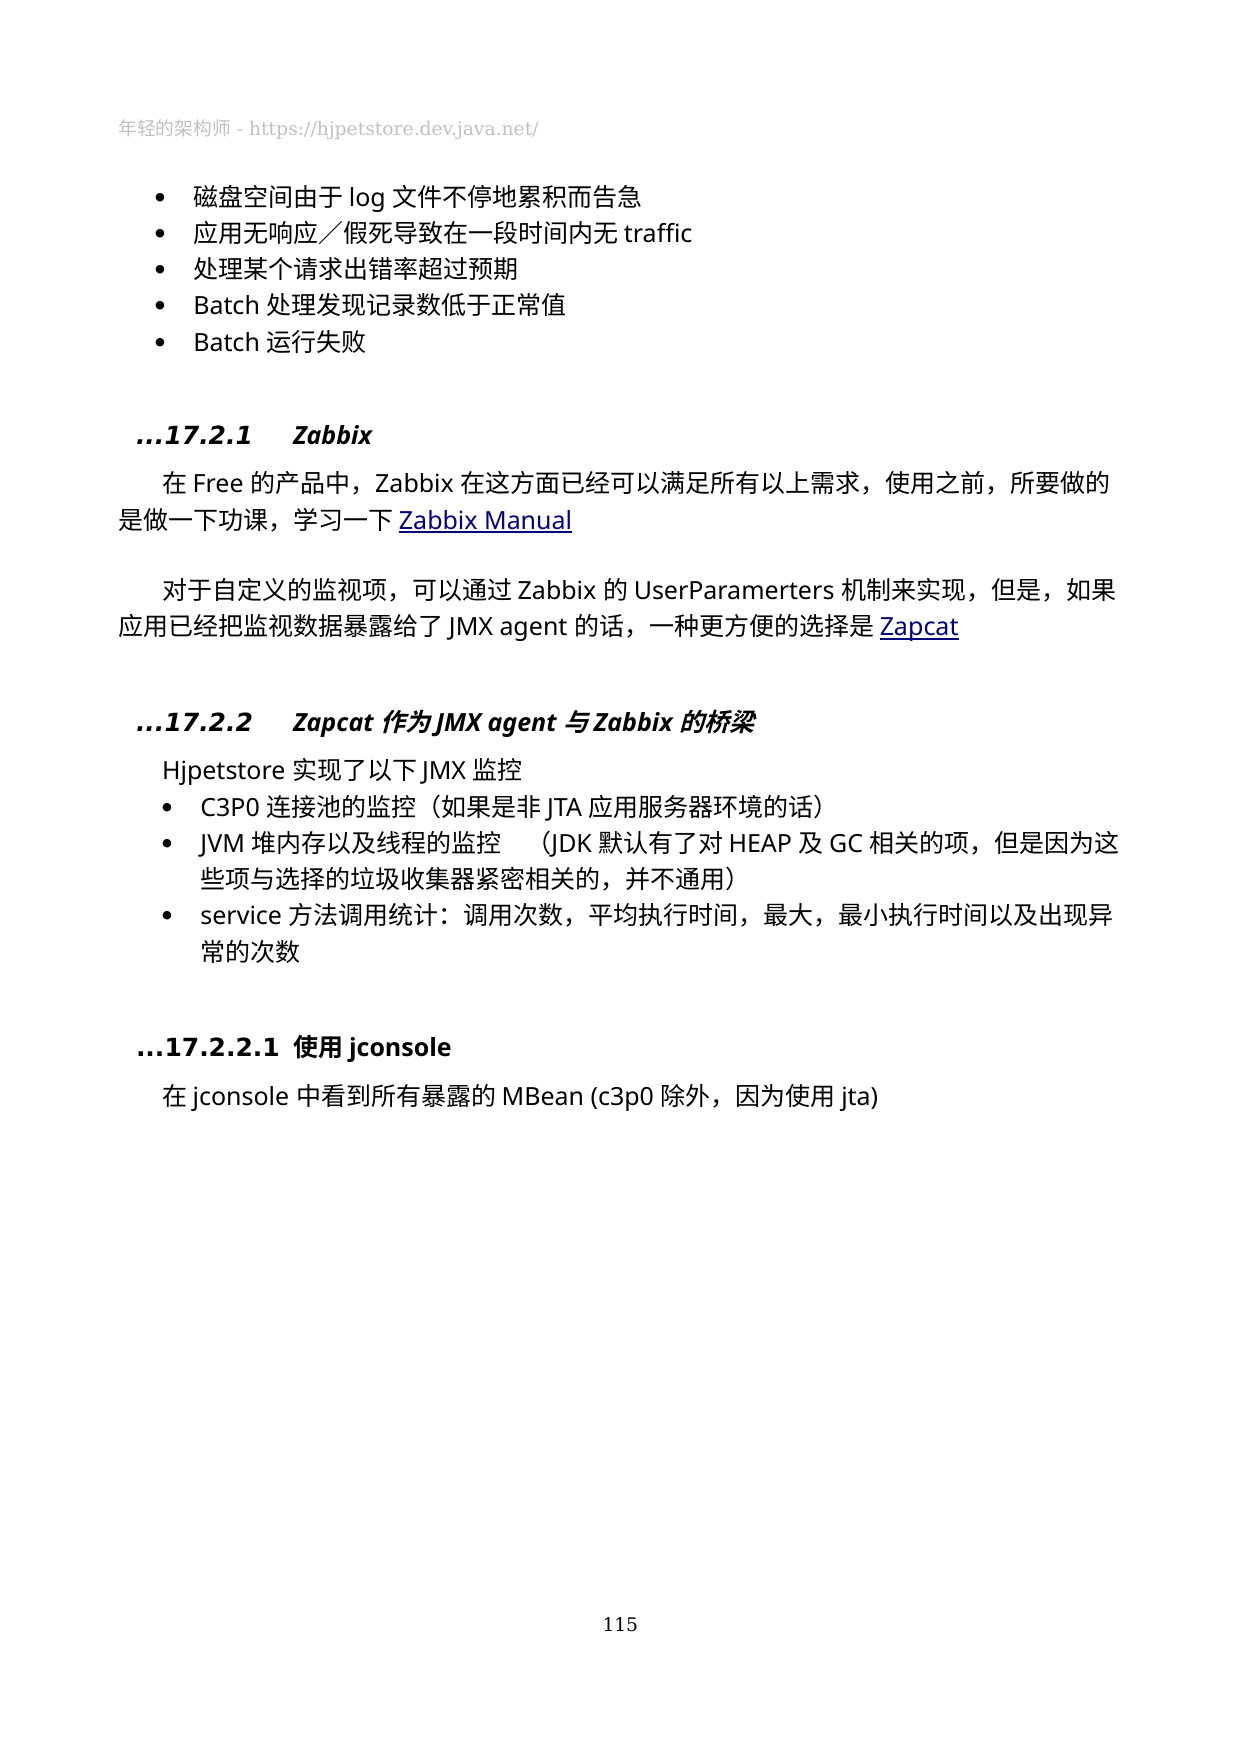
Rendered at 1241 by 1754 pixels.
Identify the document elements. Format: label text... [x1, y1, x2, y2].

text 在 Free 的产品中，Zabbix 在这方面已经可以满足所有以上需求，使用之前，所要做的是做一下功课，学习一下 Zabbix Manual [118, 464, 1122, 536]
list 应用无响应／假死导致在一段时间内无 traffic [156, 213, 1122, 249]
list 处理某个请求出错率超过预期 [156, 249, 1122, 286]
list JVM 堆内存以及线程的监控 （JDK 默认有了对HEAP 及 GC 相关的项，但是因为这些项与选择的垃圾收集器紧密相关的，并不通用） [163, 823, 1122, 896]
list C3P0 连接池的监控（如果是非 JTA 应用服务器环境的话） [163, 787, 1122, 823]
list 磁盘空间由于 log 文件不停地累积而告急 [156, 177, 1122, 213]
text Hjpetstore 实现了以下JMX 监控 [118, 751, 1122, 787]
text 对于自定义的监视项，可以通过 Zabbix 的 UserParamerters 机制来实现，但是，如果应用已经把监视数据暴露给了 JMX agent 的话，一种更方便的选择是 Zapcat [118, 571, 1122, 643]
list Batch 运行失败 [156, 322, 1122, 358]
list service 方法调用统计：调用次数，平均执行时间，最大，最小执行时间以及出现异常的次数 [163, 896, 1122, 968]
subtitle 使用 jconsole [136, 1027, 1122, 1064]
subtitle Zapcat 作为 JMX agent 与 Zabbix 的桥梁 [136, 702, 1122, 738]
list Batch 处理发现记录数低于正常值 [156, 286, 1122, 322]
subtitle Zabbix [136, 417, 1122, 451]
text 在 jconsole 中看到所有暴露的 MBean (c3p0 除外，因为使用 jta) [118, 1076, 1122, 1112]
